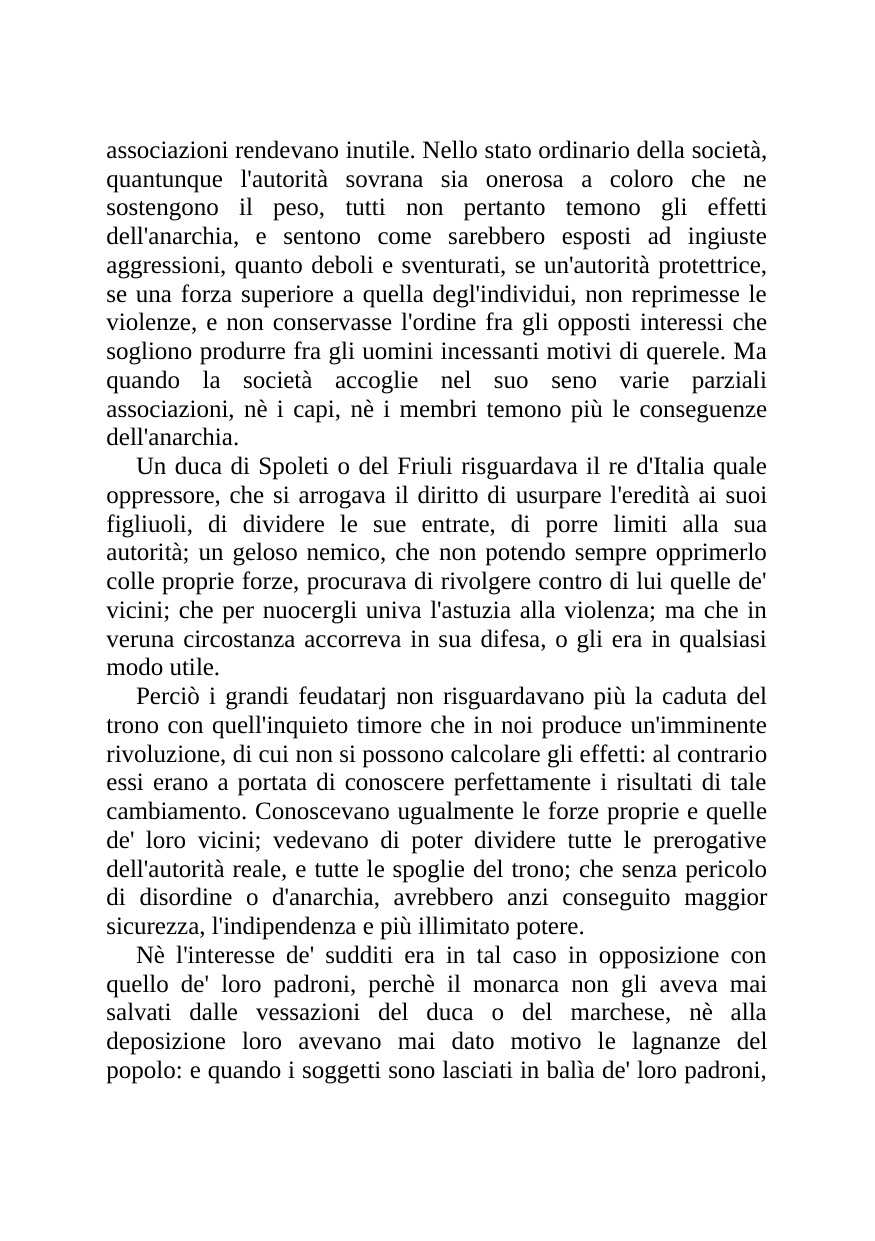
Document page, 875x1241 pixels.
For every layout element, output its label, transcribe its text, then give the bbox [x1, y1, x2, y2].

text associazioni rendevano inutile. Nello stato ordinario della società, quantunque l'autorità sovrana sia onerosa a coloro che ne sostengono il peso, tutti non pertanto temono gli effetti dell'anarchia, e sentono come sarebbero esposti ad ingiuste aggressioni, quanto deboli e sventurati, se un'autorità protettrice, se una forza superiore a quella degl'individui, non reprimesse le violenze, e non conservasse l'ordine fra gli opposti interessi che sogliono produrre fra gli uomini incessanti motivi di querele. Ma quando la società accoglie nel suo seno varie parziali associazioni, nè i capi, nè i membri temono più le conseguenze dell'anarchia. [106, 135, 768, 451]
text Un duca di Spoleti o del Friuli risguardava il re d'Italia quale oppressore, che si arrogava il diritto di usurpare l'eredità ai suoi figliuoli, di dividere le sue entrate, di porre limiti alla sua autorità; un geloso nemico, che non potendo sempre opprimerlo colle proprie forze, procurava di rivolgere contro di lui quelle de' vicini; che per nuocergli univa l'astuzia alla violenza; ma che in veruna circostanza accorreva in sua difesa, o gli era in qualsiasi modo utile. [106, 451, 768, 681]
text Perciò i grandi feudatarj non risguardavano più la caduta del trono con quell'inquieto timore che in noi produce un'imminente rivoluzione, di cui non si possono calcolare gli effetti: al contrario essi erano a portata di conoscere perfettamente i risultati di tale cambiamento. Conoscevano ugualmente le forze proprie e quelle de' loro vicini; vedevano di poter dividere tutte le prerogative dell'autorità reale, e tutte le spoglie del trono; che senza pericolo di disordine o d'anarchia, avrebbero anzi conseguito maggior sicurezza, l'indipendenza e più illimitato potere. [106, 681, 768, 940]
text Nè l'interesse de' sudditi era in tal caso in opposizione con quello de' loro padroni, perchè il monarca non gli aveva mai salvati dalle vessazioni del duca o del marchese, nè alla deposizione loro avevano mai dato motivo le lagnanze del popolo: e quando i soggetti sono lasciati in balìa de' loro padroni, [106, 940, 768, 1084]
